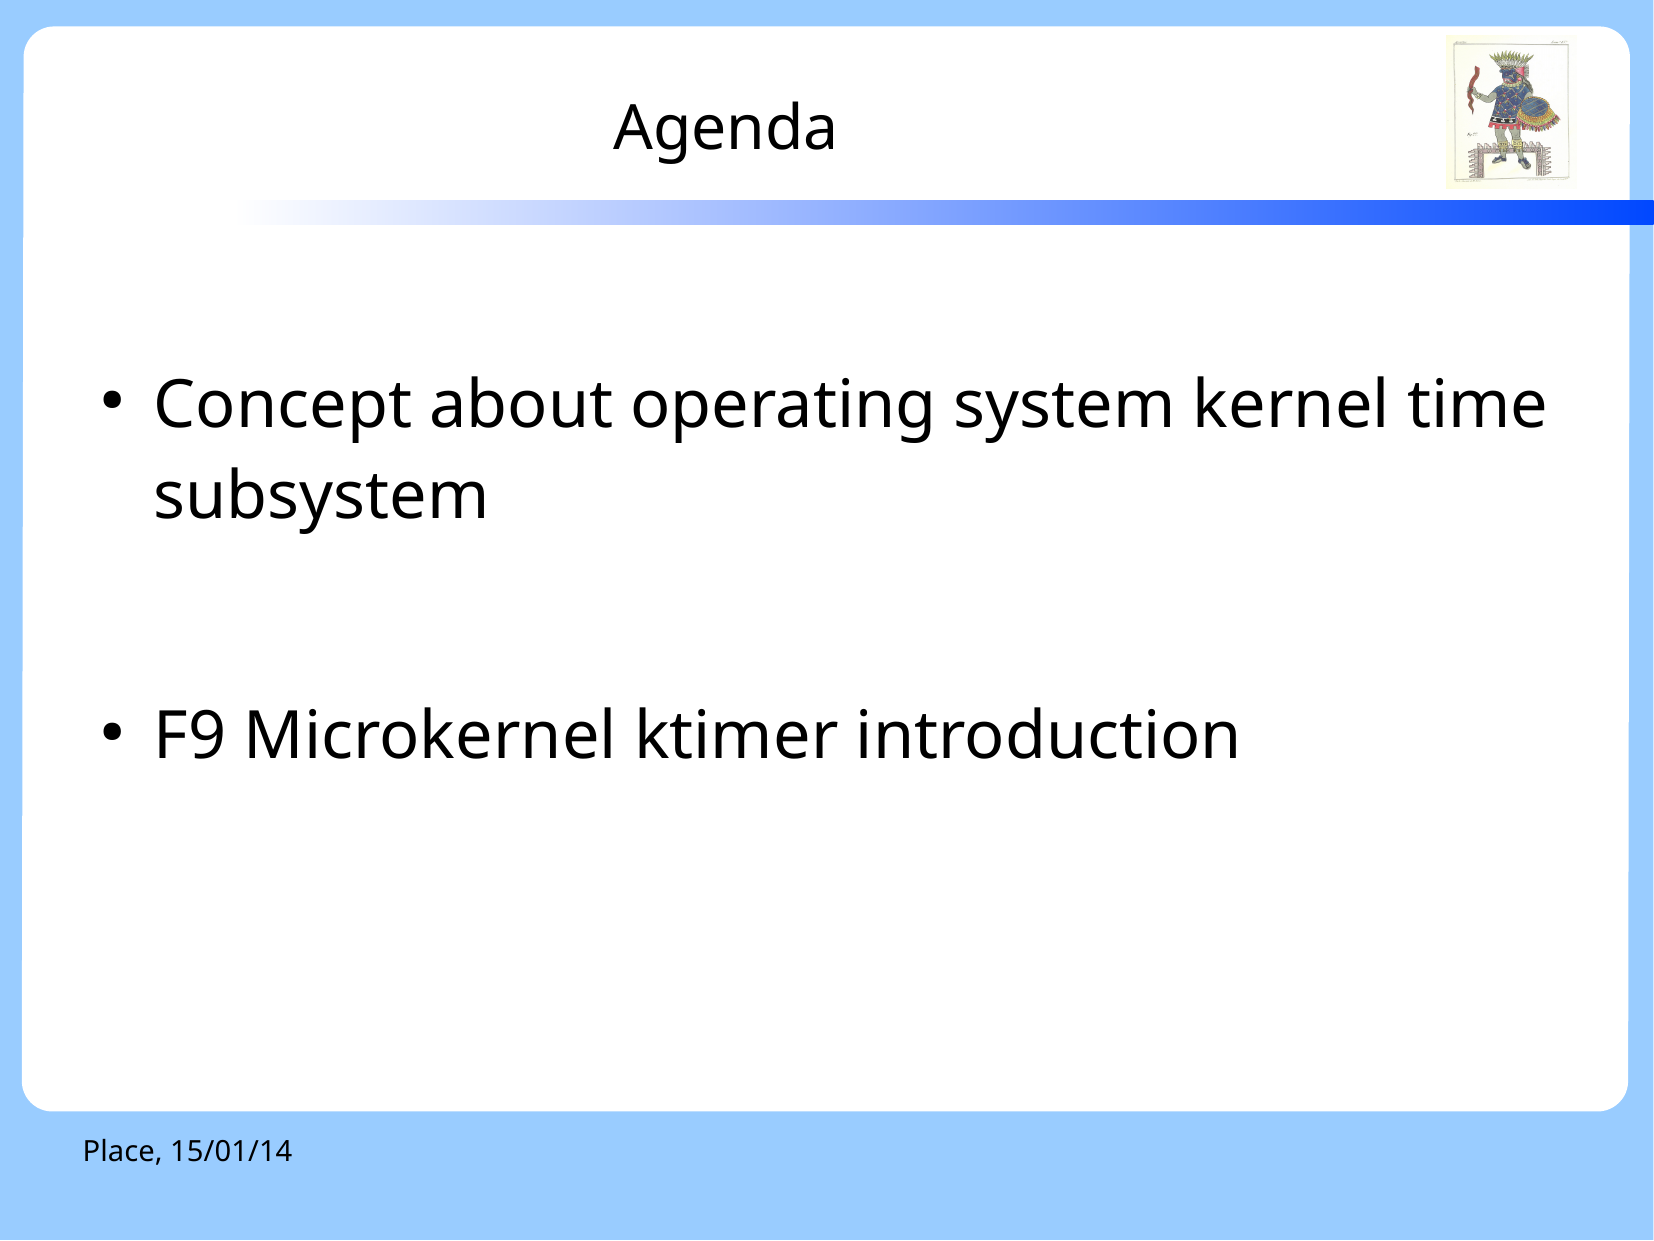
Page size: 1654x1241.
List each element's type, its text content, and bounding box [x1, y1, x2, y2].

picture [1446, 35, 1577, 189]
list Concept about operating system kernel time subsystem F9 Microkernel ktimer introduction [82, 236, 1571, 1055]
title Agenda [82, 49, 1371, 201]
